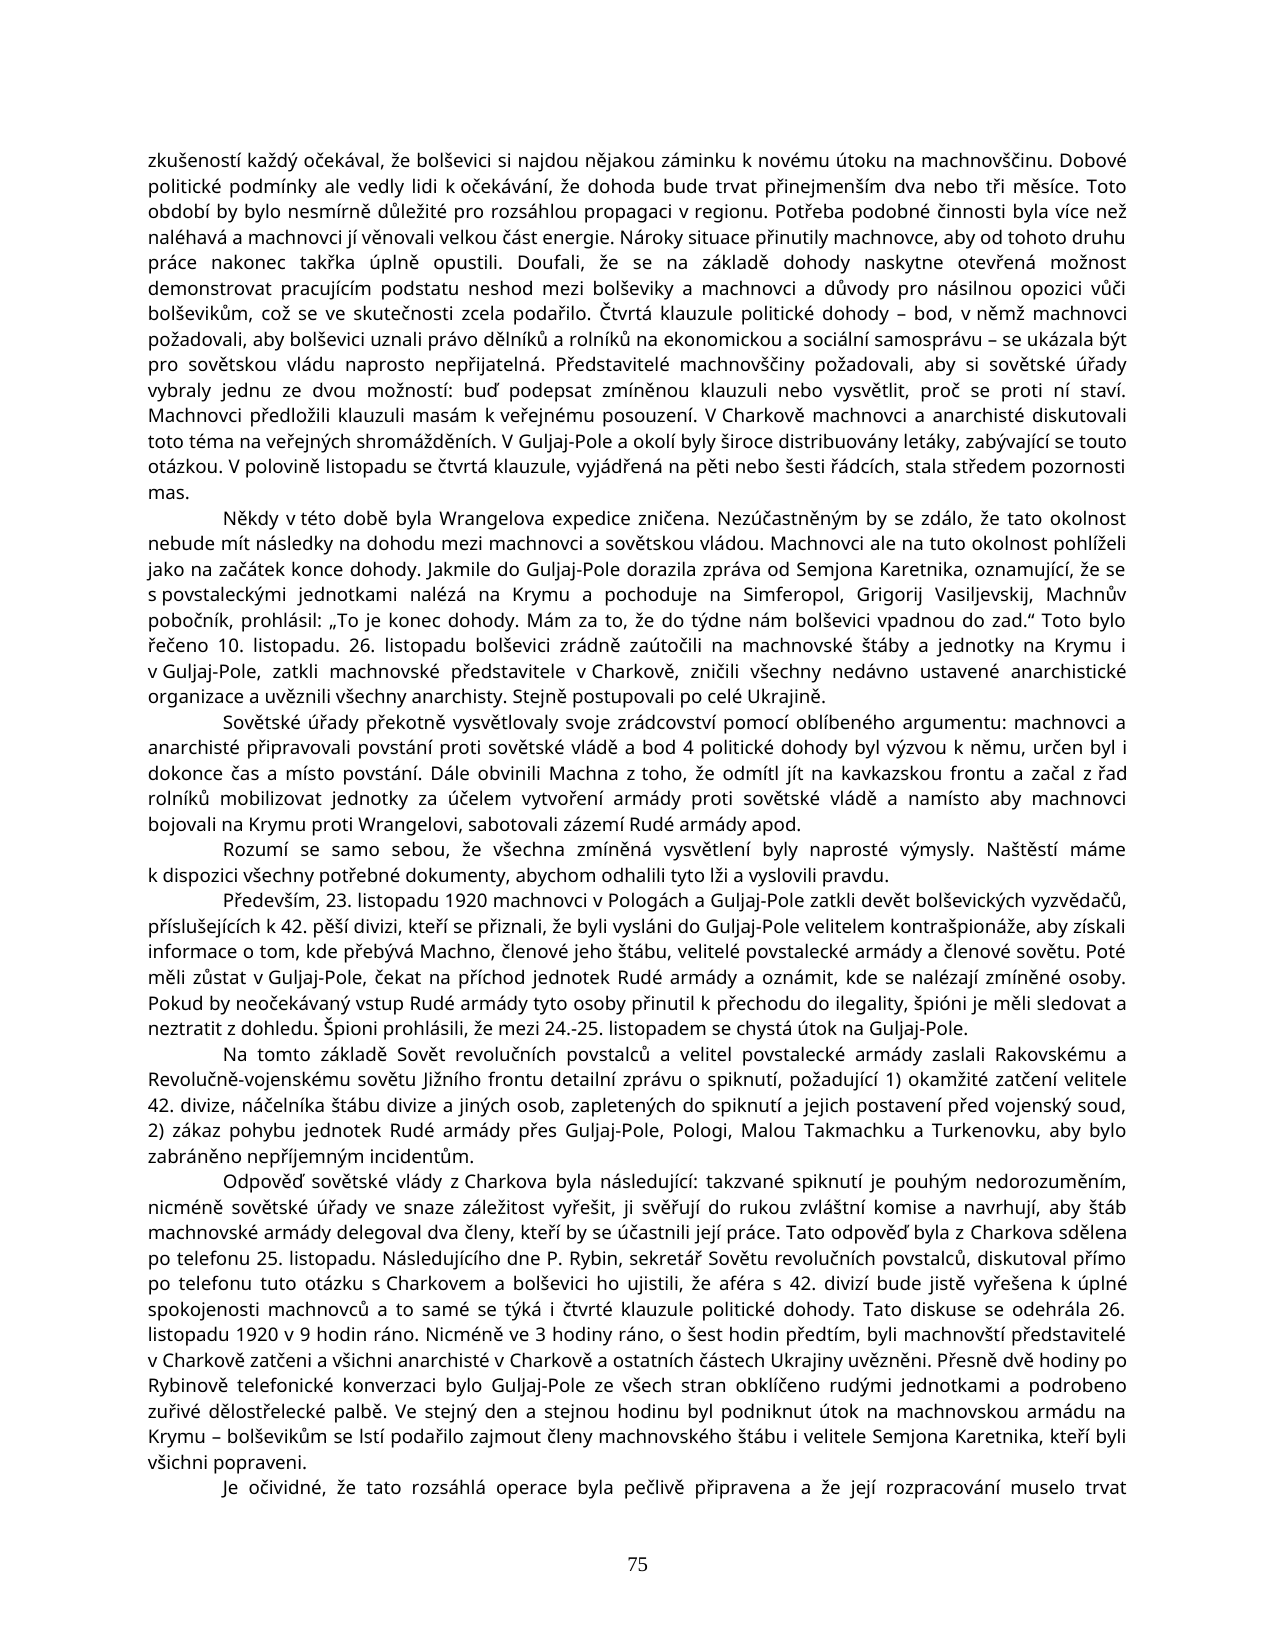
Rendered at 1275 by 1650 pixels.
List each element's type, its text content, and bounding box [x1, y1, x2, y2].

text Odpověď sovětské vlády z Charkova byla následující: takzvané spiknutí je pouhým nedorozuměním, nicméně sovětské úřady ve snaze záležitost vyřešit, ji svěřují do rukou zvláštní komise a navrhují, aby štáb machnovské armády delegoval dva členy, kteří by se účastnili její práce. Tato odpověď byla z Charkova sdělena po telefonu 25. listopadu. Následujícího dne P. Rybin, sekretář Sovětu revolučních povstalců, diskutoval přímo po telefonu tuto otázku s Charkovem a bolševici ho ujistili, že aféra s 42. divizí bude jistě vyřešena k úplné spokojenosti machnovců a to samé se týká i čtvrté klauzule politické dohody. Tato diskuse se odehrála 26. listopadu 1920 v 9 hodin ráno. Nicméně ve 3 hodiny ráno, o šest hodin předtím, byli machnovští představitelé v Charkově zatčeni a všichni anarchisté v Charkově a ostatních částech Ukrajiny uvězněni. Přesně dvě hodiny po Rybinově telefonické konverzaci bylo Guljaj-Pole ze všech stran obklíčeno rudými jednotkami a podrobeno zuřivé dělostřelecké palbě. Ve stejný den a stejnou hodinu byl podniknut útok na machnovskou armádu na Krymu – bolševikům se lstí podařilo zajmout členy machnovského štábu i velitele Semjona Karetnika, kteří byli všichni popraveni. [148, 1168, 1127, 1475]
text Je očividné, že tato rozsáhlá operace byla pečlivě připravena a že její rozpracování muselo trvat [148, 1475, 1127, 1500]
text Rozumí se samo sebou, že všechna zmíněná vysvětlení byly naprosté výmysly. Naštěstí máme k dispozici všechny potřebné dokumenty, abychom odhalili tyto lži a vyslovili pravdu. [148, 837, 1127, 888]
text Někdy v této době byla Wrangelova expedice zničena. Nezúčastněným by se zdálo, že tato okolnost nebude mít následky na dohodu mezi machnovci a sovětskou vládou. Machnovci ale na tuto okolnost pohlíželi jako na začátek konce dohody. Jakmile do Guljaj-Pole dorazila zpráva od Semjona Karetnika, oznamující, že se s povstaleckými jednotkami nalézá na Krymu a pochoduje na Simferopol, Grigorij Vasiljevskij, Machnův pobočník, prohlásil: „To je konec dohody. Mám za to, že do týdne nám bolševici vpadnou do zad.“ Toto bylo řečeno 10. listopadu. 26. listopadu bolševici zrádně zaútočili na machnovské štáby a jednotky na Krymu i v Guljaj-Pole, zatkli machnovské představitele v Charkově, zničili všechny nedávno ustavené anarchistické organizace a uvěznili všechny anarchisty. Stejně postupovali po celé Ukrajině. [148, 505, 1127, 709]
text Především, 23. listopadu 1920 machnovci v Pologách a Guljaj-Pole zatkli devět bolševických vyzvědačů, příslušejících k 42. pěší divizi, kteří se přiznali, že byli vysláni do Guljaj-Pole velitelem kontrašpionáže, aby získali informace o tom, kde přebývá Machno, členové jeho štábu, velitelé povstalecké armády a členové sovětu. Poté měli zůstat v Guljaj-Pole, čekat na příchod jednotek Rudé armády a oznámit, kde se nalézají zmíněné osoby. Pokud by neočekávaný vstup Rudé armády tyto osoby přinutil k přechodu do ilegality, špióni je měli sledovat a neztratit z dohledu. Špioni prohlásili, že mezi 24.-25. listopadem se chystá útok na Guljaj-Pole. [148, 888, 1127, 1041]
text Sovětské úřady překotně vysvětlovaly svoje zrádcovství pomocí oblíbeného argumentu: machnovci a anarchisté připravovali povstání proti sovětské vládě a bod 4 politické dohody byl výzvou k němu, určen byl i dokonce čas a místo povstání. Dále obvinili Machna z toho, že odmítl jít na kavkazskou frontu a začal z řad rolníků mobilizovat jednotky za účelem vytvoření armády proti sovětské vládě a namísto aby machnovci bojovali na Krymu proti Wrangelovi, sabotovali zázemí Rudé armády apod. [148, 709, 1127, 837]
text Na tomto základě Sovět revolučních povstalců a velitel povstalecké armády zaslali Rakovskému a Revolučně-vojenskému sovětu Jižního frontu detailní zprávu o spiknutí, požadující 1) okamžité zatčení velitele 42. divize, náčelníka štábu divize a jiných osob, zapletených do spiknutí a jejich postavení před vojenský soud, 2) zákaz pohybu jednotek Rudé armády přes Guljaj-Pole, Pologi, Malou Takmachku a Turkenovku, aby bylo zabráněno nepříjemným incidentům. [148, 1041, 1127, 1168]
text zkušeností každý očekával, že bolševici si najdou nějakou záminku k novému útoku na machnovščinu. Dobové politické podmínky ale vedly lidi k očekávání, že dohoda bude trvat přinejmenším dva nebo tři měsíce. Toto období by bylo nesmírně důležité pro rozsáhlou propagaci v regionu. Potřeba podobné činnosti byla více než naléhavá a machnovci jí věnovali velkou část energie. Nároky situace přinutily machnovce, aby od tohoto druhu práce nakonec takřka úplně opustili. Doufali, že se na základě dohody naskytne otevřená možnost demonstrovat pracujícím podstatu neshod mezi bolševiky a machnovci a důvody pro násilnou opozici vůči bolševikům, což se ve skutečnosti zcela podařilo. Čtvrtá klauzule politické dohody – bod, v němž machnovci požadovali, aby bolševici uznali právo dělníků a rolníků na ekonomickou a sociální samosprávu – se ukázala být pro sovětskou vládu naprosto nepřijatelná. Představitelé machnovščiny požadovali, aby si sovětské úřady vybraly jednu ze dvou možností: buď podepsat zmíněnou klauzuli nebo vysvětlit, proč se proti ní staví. Machnovci předložili klauzuli masám k veřejnému posouzení. V Charkově machnovci a anarchisté diskutovali toto téma na veřejných shromážděních. V Guljaj-Pole a okolí byly široce distribuovány letáky, zabývající se touto otázkou. V polovině listopadu se čtvrtá klauzule, vyjádřená na pěti nebo šesti řádcích, stala středem pozornosti mas. [148, 148, 1127, 505]
